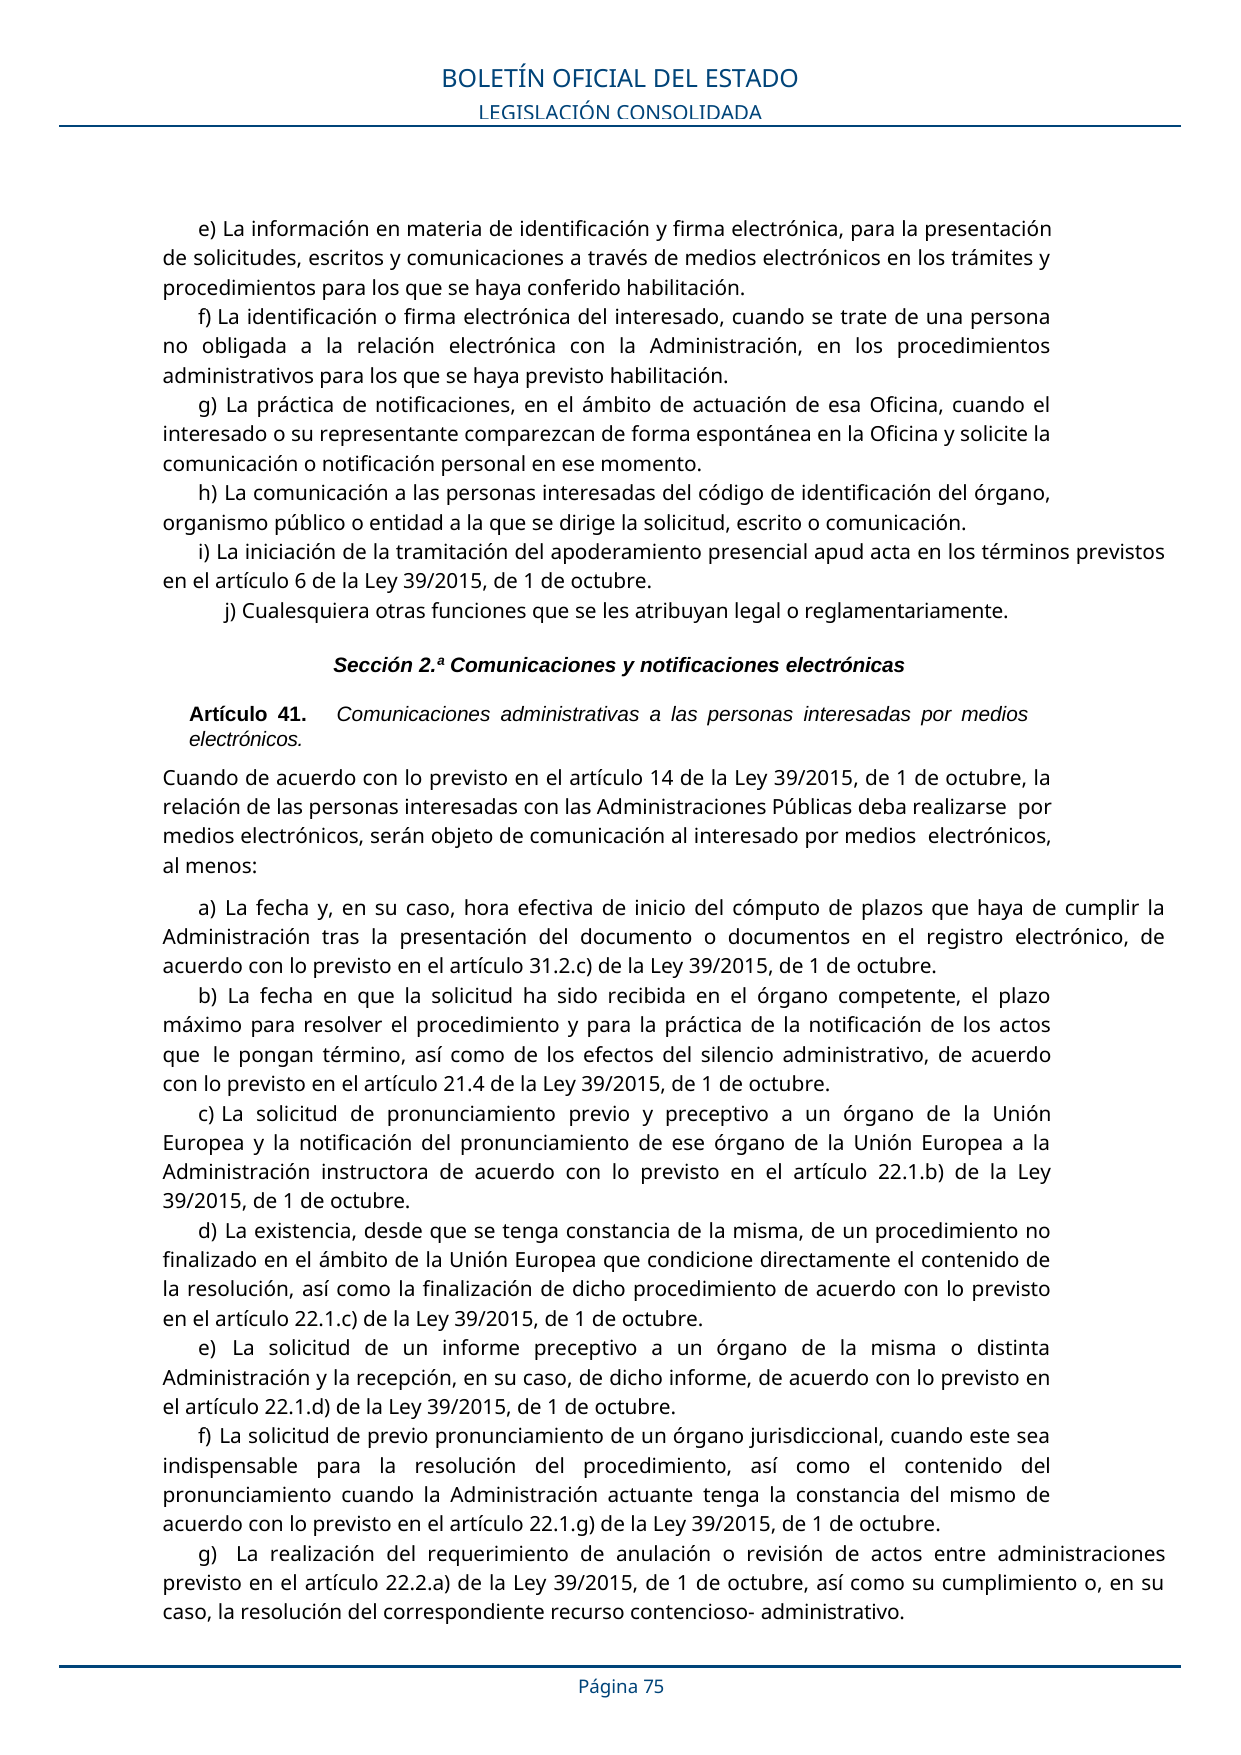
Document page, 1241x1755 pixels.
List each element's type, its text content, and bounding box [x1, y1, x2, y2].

subtitle Sección 2.ª Comunicaciones y notificaciones electrónicas [333, 653, 1167, 677]
text Artículo 41. Comunicaciones administrativas a las personas interesadas por medios electrónicos. [189, 702, 1052, 751]
list La identificación o firma electrónica del interesado, cuando se trate de una persona no obligada a la relación electrónica con la Administración, en los procedimientos administrativos para los que se haya previsto habilitación. [162, 302, 1052, 389]
list La solicitud de pronunciamiento previo y preceptivo a un órgano de la Unión Europea y la notificación del pronunciamiento de ese órgano de la Unión Europea a la Administración instructora de acuerdo con lo previsto en el artículo 22.1.b) de la Ley 39/2015, de 1 de octubre. [162, 1099, 1052, 1215]
text Cuando de acuerdo con lo previsto en el artículo 14 de la Ley 39/2015, de 1 de octubre, la relación de las personas interesadas con las Administraciones Públicas deba realizarse por medios electrónicos, serán objeto de comunicación al interesado por medios electrónicos, al menos: [162, 763, 1052, 879]
list La solicitud de previo pronunciamiento de un órgano jurisdiccional, cuando este sea indispensable para la resolución del procedimiento, así como el contenido del pronunciamiento cuando la Administración actuante tenga la constancia del mismo de acuerdo con lo previsto en el artículo 22.1.g) de la Ley 39/2015, de 1 de octubre. [162, 1422, 1052, 1538]
list La fecha y, en su caso, hora efectiva de inicio del cómputo de plazos que haya de cumplir la Administración tras la presentación del documento o documentos en el registro electrónico, de acuerdo con lo previsto en el artículo 31.2.c) de la Ley 39/2015, de 1 de octubre. [162, 893, 1167, 980]
list La fecha en que la solicitud ha sido recibida en el órgano competente, el plazo máximo para resolver el procedimiento y para la práctica de la notificación de los actos que le pongan término, así como de los efectos del silencio administrativo, de acuerdo con lo previsto en el artículo 21.4 de la Ley 39/2015, de 1 de octubre. [162, 981, 1052, 1097]
list La información en materia de identificación y firma electrónica, para la presentación de solicitudes, escritos y comunicaciones a través de medios electrónicos en los trámites y procedimientos para los que se haya conferido habilitación. [162, 214, 1052, 301]
list La práctica de notificaciones, en el ámbito de actuación de esa Oficina, cuando el interesado o su representante comparezcan de forma espontánea en la Oficina y solicite la comunicación o notificación personal en ese momento. [162, 390, 1052, 477]
list La iniciación de la tramitación del apoderamiento presencial apud acta en los términos previstos en el artículo 6 de la Ley 39/2015, de 1 de octubre. [162, 537, 1167, 595]
list La existencia, desde que se tenga constancia de la misma, de un procedimiento no finalizado en el ámbito de la Unión Europea que condicione directamente el contenido de la resolución, así como la finalización de dicho procedimiento de acuerdo con lo previsto en el artículo 22.1.c) de la Ley 39/2015, de 1 de octubre. [162, 1216, 1052, 1332]
list La solicitud de un informe preceptivo a un órgano de la misma o distinta Administración y la recepción, en su caso, de dicho informe, de acuerdo con lo previsto en el artículo 22.1.d) de la Ley 39/2015, de 1 de octubre. [162, 1333, 1052, 1420]
list La realización del requerimiento de anulación o revisión de actos entre administraciones previsto en el artículo 22.2.a) de la Ley 39/2015, de 1 de octubre, así como su cumplimiento o, en su caso, la resolución del correspondiente recurso contencioso- administrativo. [162, 1539, 1167, 1626]
list La comunicación a las personas interesadas del código de identificación del órgano, organismo público o entidad a la que se dirige la solicitud, escrito o comunicación. [162, 478, 1052, 536]
list Cualesquiera otras funciones que se les atribuyan legal o reglamentariamente. [224, 596, 1167, 624]
